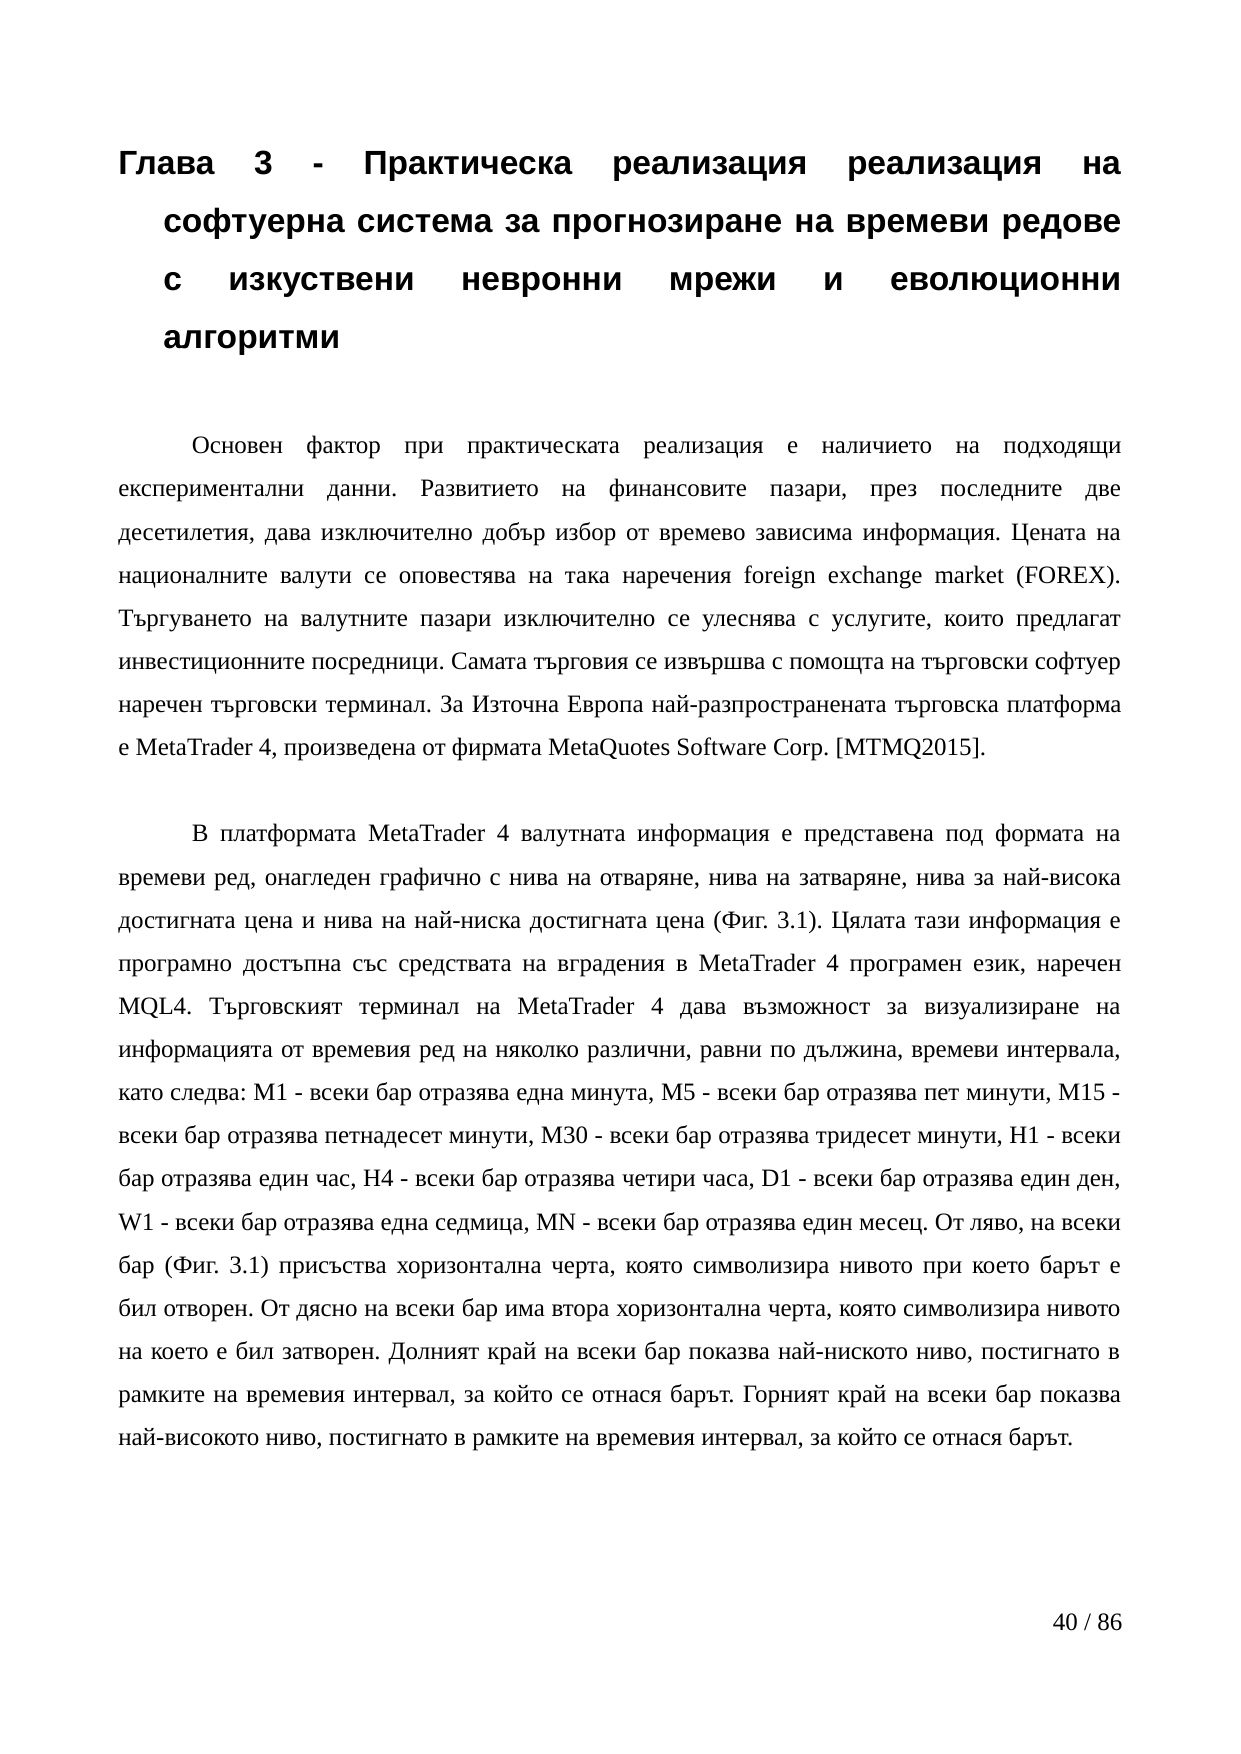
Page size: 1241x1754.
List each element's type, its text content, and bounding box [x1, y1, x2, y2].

text В платформата MetaTrader 4 валутната информация е представена под формата на времеви ред, онагледен графично с нива на отваряне, нива на затваряне, нива за най-висока достигната цена и нива на най-ниска достигната цена (Фиг. 3.1). Цялата тази информация е програмно достъпна със средствата на вградения в MetaTrader 4 програмен език, наречен MQL4. Търговският терминал на MetaTrader 4 дава възможност за визуализиране на информацията от времевия ред на няколко различни, равни по дължина, времеви интервала, като следва: M1 - всеки бар отразява една минута, М5 - всеки бар отразява пет минути, М15 - всеки бар отразява петнадесет минути, М30 - всеки бар отразява тридесет минути, H1 - всеки бар отразява един час, H4 - всеки бар отразява четири часа, D1 - всеки бар отразява един ден, W1 - всеки бар отразява една седмица, MN - всеки бар отразява един месец. От ляво, на всеки бар (Фиг. 3.1) присъства хоризонтална черта, която символизира нивото при което барът е бил отворен. От дясно на всеки бар има втора хоризонтална черта, която символизира нивото на което е бил затворен. Долният край на всеки бар показва най-ниското ниво, постигнато в рамките на времевия интервал, за който се отнася барът. Горният край на всеки бар показва най-високото ниво, постигнато в рамките на времевия интервал, за който се отнася барът. [118, 818, 1122, 1451]
text Основен фактор при практическата реализация е наличието на подходящи експериментални данни. Развитието на финансовите пазари, през последните две десетилетия, дава изключително добър избор от времево зависима информация. Цената на националните валути се оповестява на така наречения foreign exchange market (FOREX). Търгуването на валутните пазари изключително се улеснява с услугите, които предлагат инвестиционните посредници. Самата търговия се извършва с помощта на търговски софтуер наречен търговски терминал. За Източна Европа най-разпространената търговска платформа е MetaTrader 4, произведена от фирмата MetaQuotes Software Corp. [MTMQ2015]. [118, 430, 1122, 761]
subtitle Глава 3 - Практическа реализация реализация на софтуерна система за прогнозиране на времеви редове с изкуствени невронни мрежи и еволюционни алгоритми [118, 143, 1122, 356]
